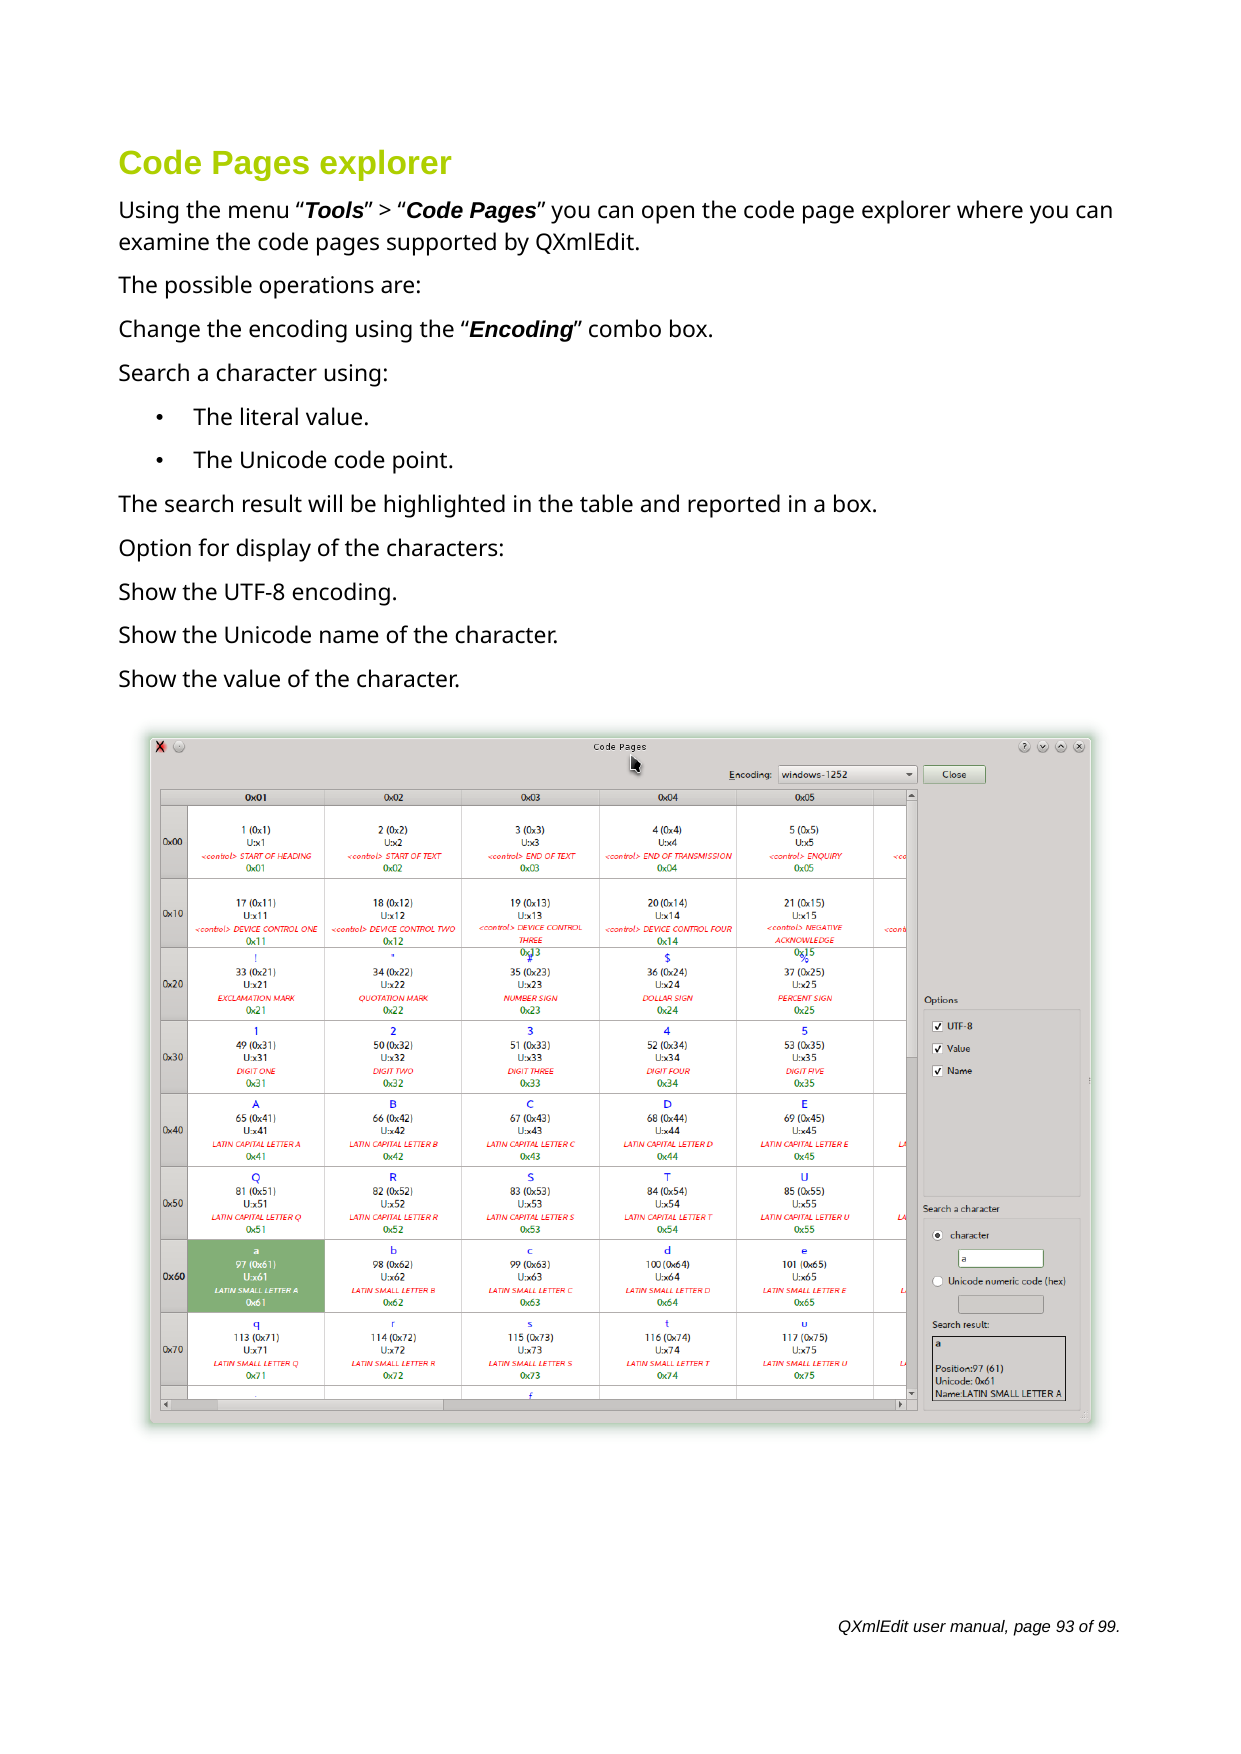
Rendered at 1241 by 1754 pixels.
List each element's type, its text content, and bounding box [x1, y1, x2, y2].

text Option for display of the characters: [118, 532, 1122, 563]
text The search result will be highlighted in the table and reported in a box. [118, 488, 1122, 519]
text Search a character using: [118, 357, 1122, 388]
text Show the Unicode name of the character. [118, 619, 1122, 651]
subtitle Code Pages explorer [118, 143, 1122, 182]
text Show the value of the character. [118, 663, 1122, 694]
text The possible operations are: [118, 269, 1122, 301]
picture [118, 706, 1122, 1454]
text Show the UTF-8 encoding. [118, 576, 1122, 607]
list The literal value. [156, 401, 1122, 432]
list The Unicode code point. [156, 444, 1122, 476]
text Change the encoding using the “Encoding” combo box. [118, 313, 1122, 344]
text Using the menu “Tools” > “Code Pages” you can open the code page explorer where you can examine the code pages supported by QXmlEdit. [118, 194, 1122, 257]
